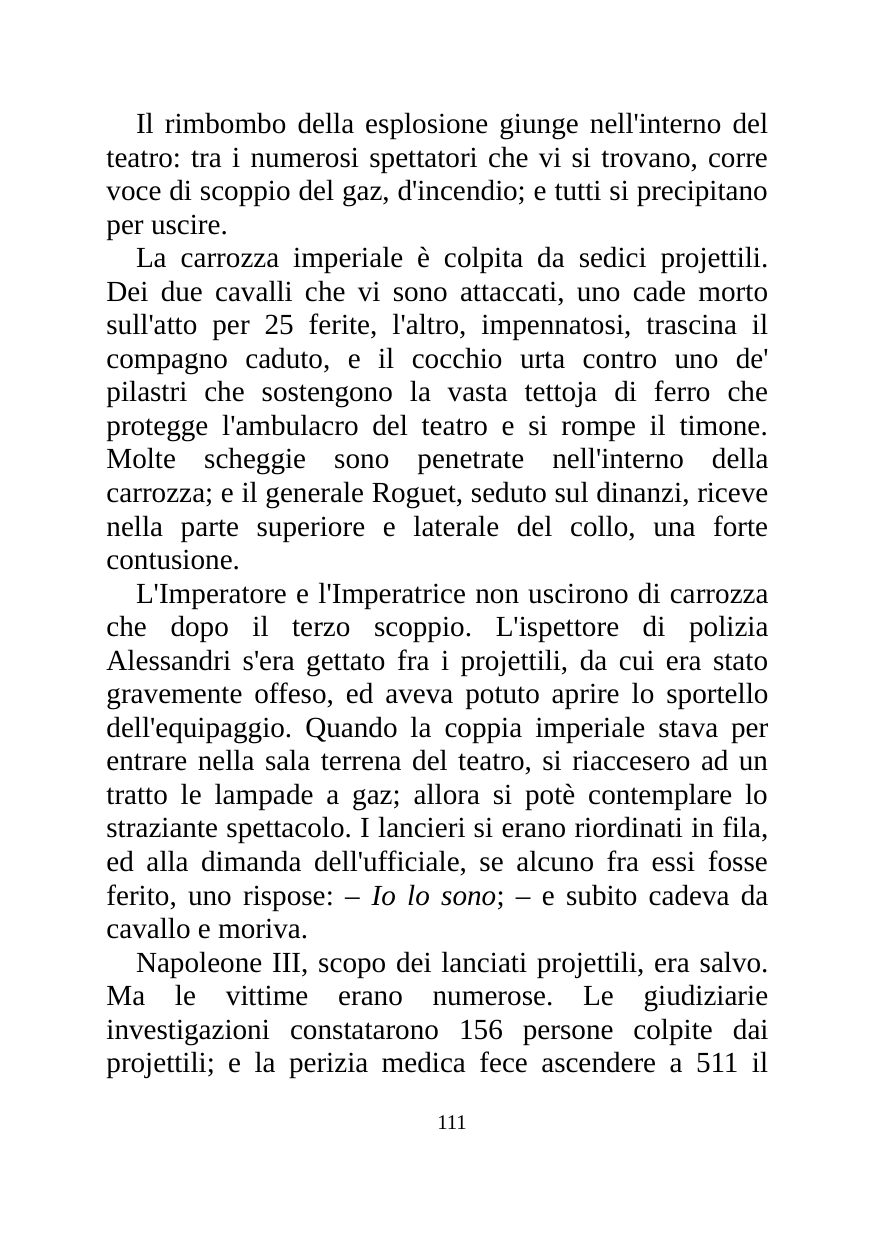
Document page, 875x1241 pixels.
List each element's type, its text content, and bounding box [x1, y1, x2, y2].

text L'Imperatore e l'Imperatrice non uscirono di carrozza che dopo il terzo scoppio. L'ispettore di polizia Alessandri s'era gettato fra i projettili, da cui era stato gravemente offeso, ed aveva potuto aprire lo sportello dell'equipaggio. Quando la coppia imperiale stava per entrare nella sala terrena del teatro, si riaccesero ad un tratto le lampade a gaz; allora si potè contemplare lo straziante spettacolo. I lancieri si erano riordinati in fila, ed alla dimanda dell'ufficiale, se alcuno fra essi fosse ferito, uno rispose: – Io lo sono; – e subito cadeva da cavallo e moriva. [106, 576, 769, 945]
text Napoleone III, scopo dei lanciati projettili, era salvo. Ma le vittime erano numerose. Le giudiziarie investigazioni constatarono 156 persone colpite dai projettili; e la perizia medica fece ascendere a 511 il [106, 945, 769, 1079]
text La carrozza imperiale è colpita da sedici projettili. Dei due cavalli che vi sono attaccati, uno cade morto sull'atto per 25 ferite, l'altro, impennatosi, trascina il compagno caduto, e il cocchio urta contro uno de' pilastri che sostengono la vasta tettoja di ferro che protegge l'ambulacro del teatro e si rompe il timone. Molte scheggie sono penetrate nell'interno della carrozza; e il generale Roguet, seduto sul dinanzi, riceve nella parte superiore e laterale del collo, una forte contusione. [106, 240, 769, 576]
text Il rimbombo della esplosione giunge nell'interno del teatro: tra i numerosi spettatori che vi si trovano, corre voce di scoppio del gaz, d'incendio; e tutti si precipitano per uscire. [106, 106, 769, 240]
